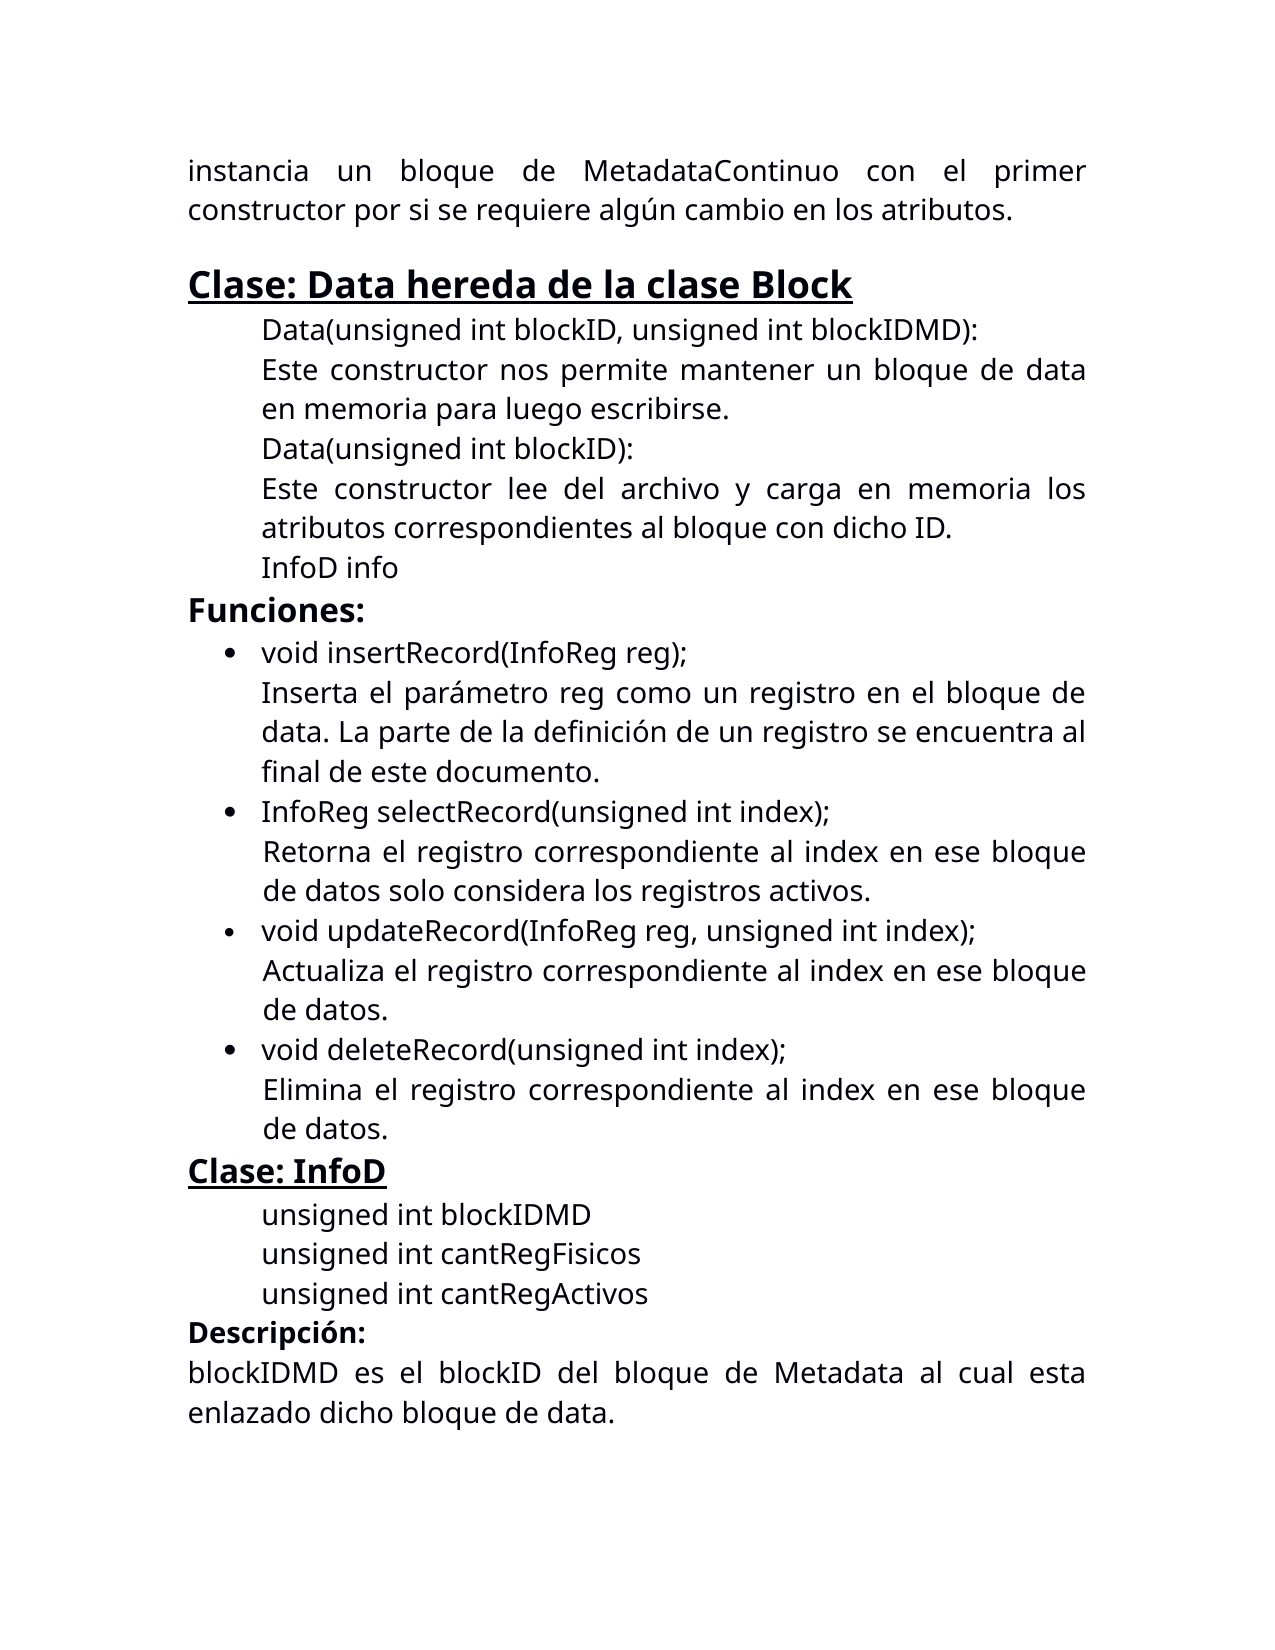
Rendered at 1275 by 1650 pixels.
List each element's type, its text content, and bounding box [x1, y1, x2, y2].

text Este constructor lee del archivo y carga en memoria los atributos correspondientes al bloque con dicho ID. [261, 468, 1087, 547]
text Data(unsigned int blockID): [187, 428, 1087, 468]
list Elimina el registro correspondiente al index en ese bloque de datos. [262, 1069, 1087, 1148]
text blockIDMD es el blockID del bloque de Metadata al cual esta enlazado dicho bloque de data. [187, 1352, 1087, 1432]
text Descripción: [187, 1313, 1087, 1352]
list Retorna el registro correspondiente al index en ese bloque de datos solo considera los registros activos. [262, 831, 1087, 910]
text Inserta el parámetro reg como un registro en el bloque de data. La parte de la definición de un registro se encuentra al final de este documento. [261, 672, 1087, 791]
text Clase: InfoD [187, 1148, 1087, 1194]
text Clase: Data hereda de la clase Block [187, 258, 1087, 309]
list void deleteRecord(unsigned int index); [225, 1029, 1087, 1069]
text unsigned int cantRegFisicos [187, 1233, 1087, 1273]
text instancia un bloque de MetadataContinuo con el primer constructor por si se requiere algún cambio en los atributos. [187, 150, 1087, 229]
list InfoReg selectRecord(unsigned int index); [225, 791, 1087, 831]
text unsigned int blockIDMD [187, 1194, 1087, 1233]
text InfoD info [187, 547, 1087, 587]
list void insertRecord(InfoReg reg); [225, 632, 1087, 672]
text Data(unsigned int blockID, unsigned int blockIDMD): [187, 309, 1087, 349]
text unsigned int cantRegActivos [187, 1273, 1087, 1313]
list void updateRecord(InfoReg reg, unsigned int index); [225, 910, 1087, 950]
text Funciones: [187, 587, 1087, 632]
text Este constructor nos permite mantener un bloque de data en memoria para luego escribirse. [261, 349, 1087, 428]
list Actualiza el registro correspondiente al index en ese bloque de datos. [262, 950, 1087, 1029]
